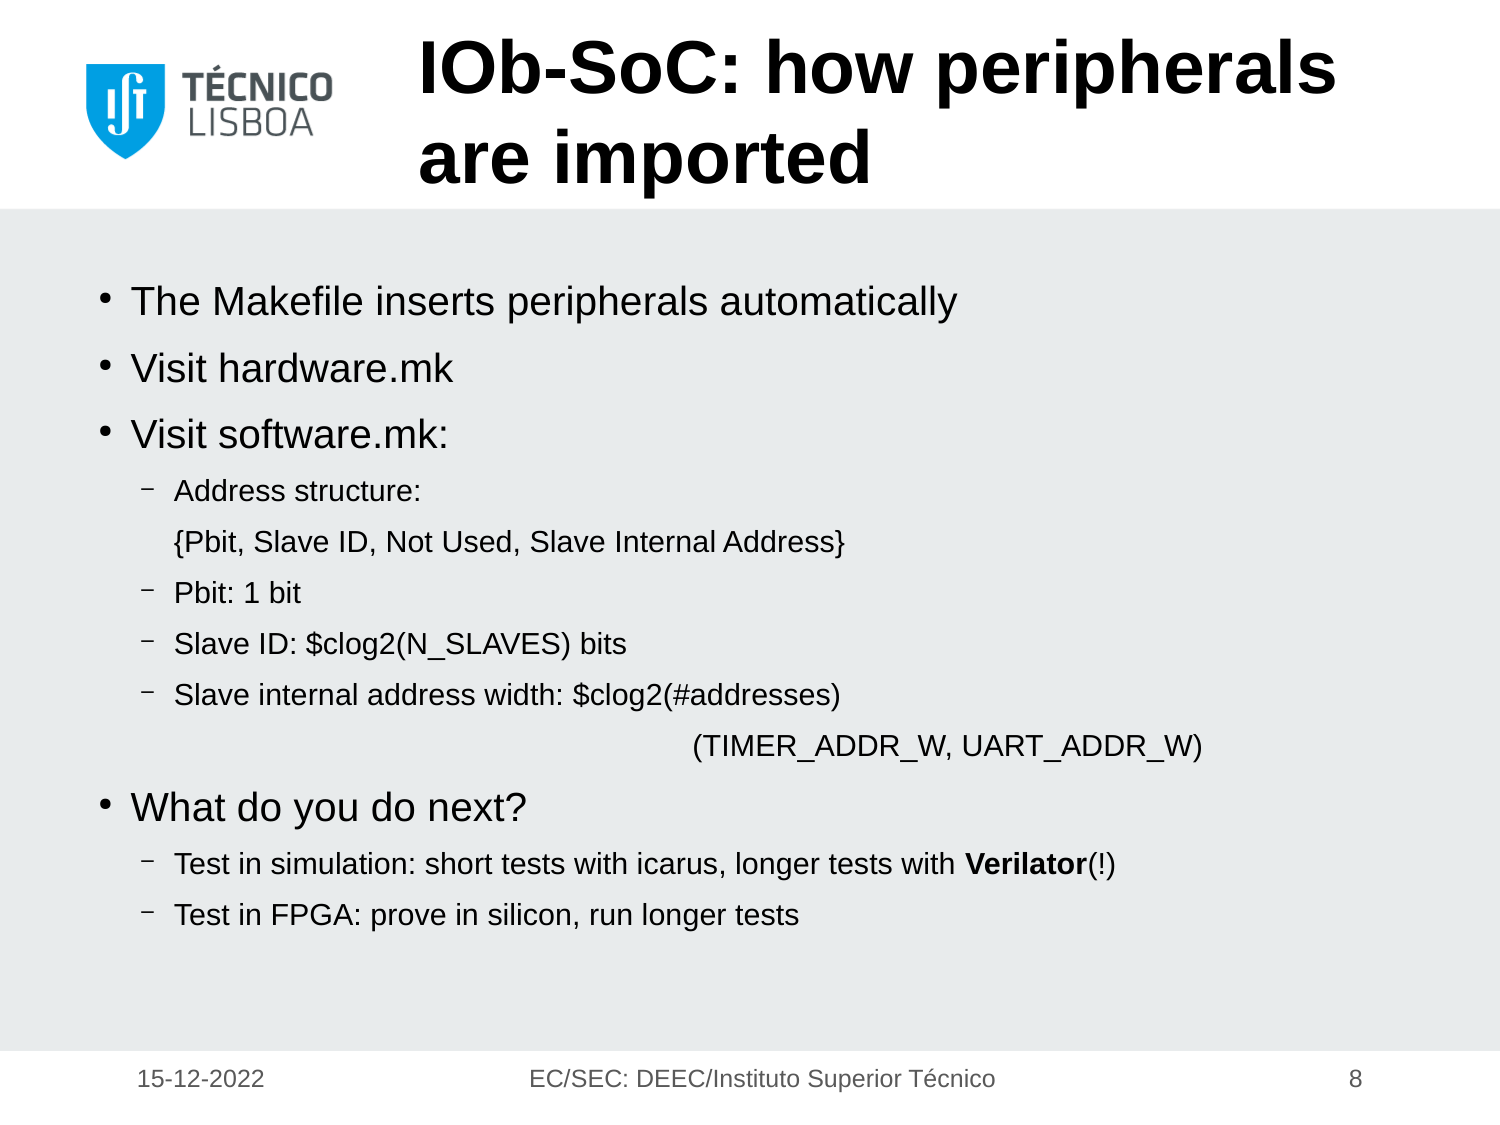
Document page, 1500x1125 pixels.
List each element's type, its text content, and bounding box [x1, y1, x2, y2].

list The Makefile inserts peripherals automatically Visit hardware.mk Visit software.mk: Address structure: {Pbit, Slave ID, Not Used, Slave Internal Address} Pbit: 1 bit Slave ID: $clog2(N_SLAVES) bits Slave internal address width: $clog2(#addresses) (TIMER_ADDR_W, UART_ADDR_W) What do you do next? Test in simulation: short tests with icarus, longer tests with Verilator(!) Test in FPGA: prove in silicon, run longer tests [87, 274, 1500, 937]
title IOb-SoC: how peripherals are imported [404, 36, 1485, 180]
picture [0, 0, 1500, 1125]
